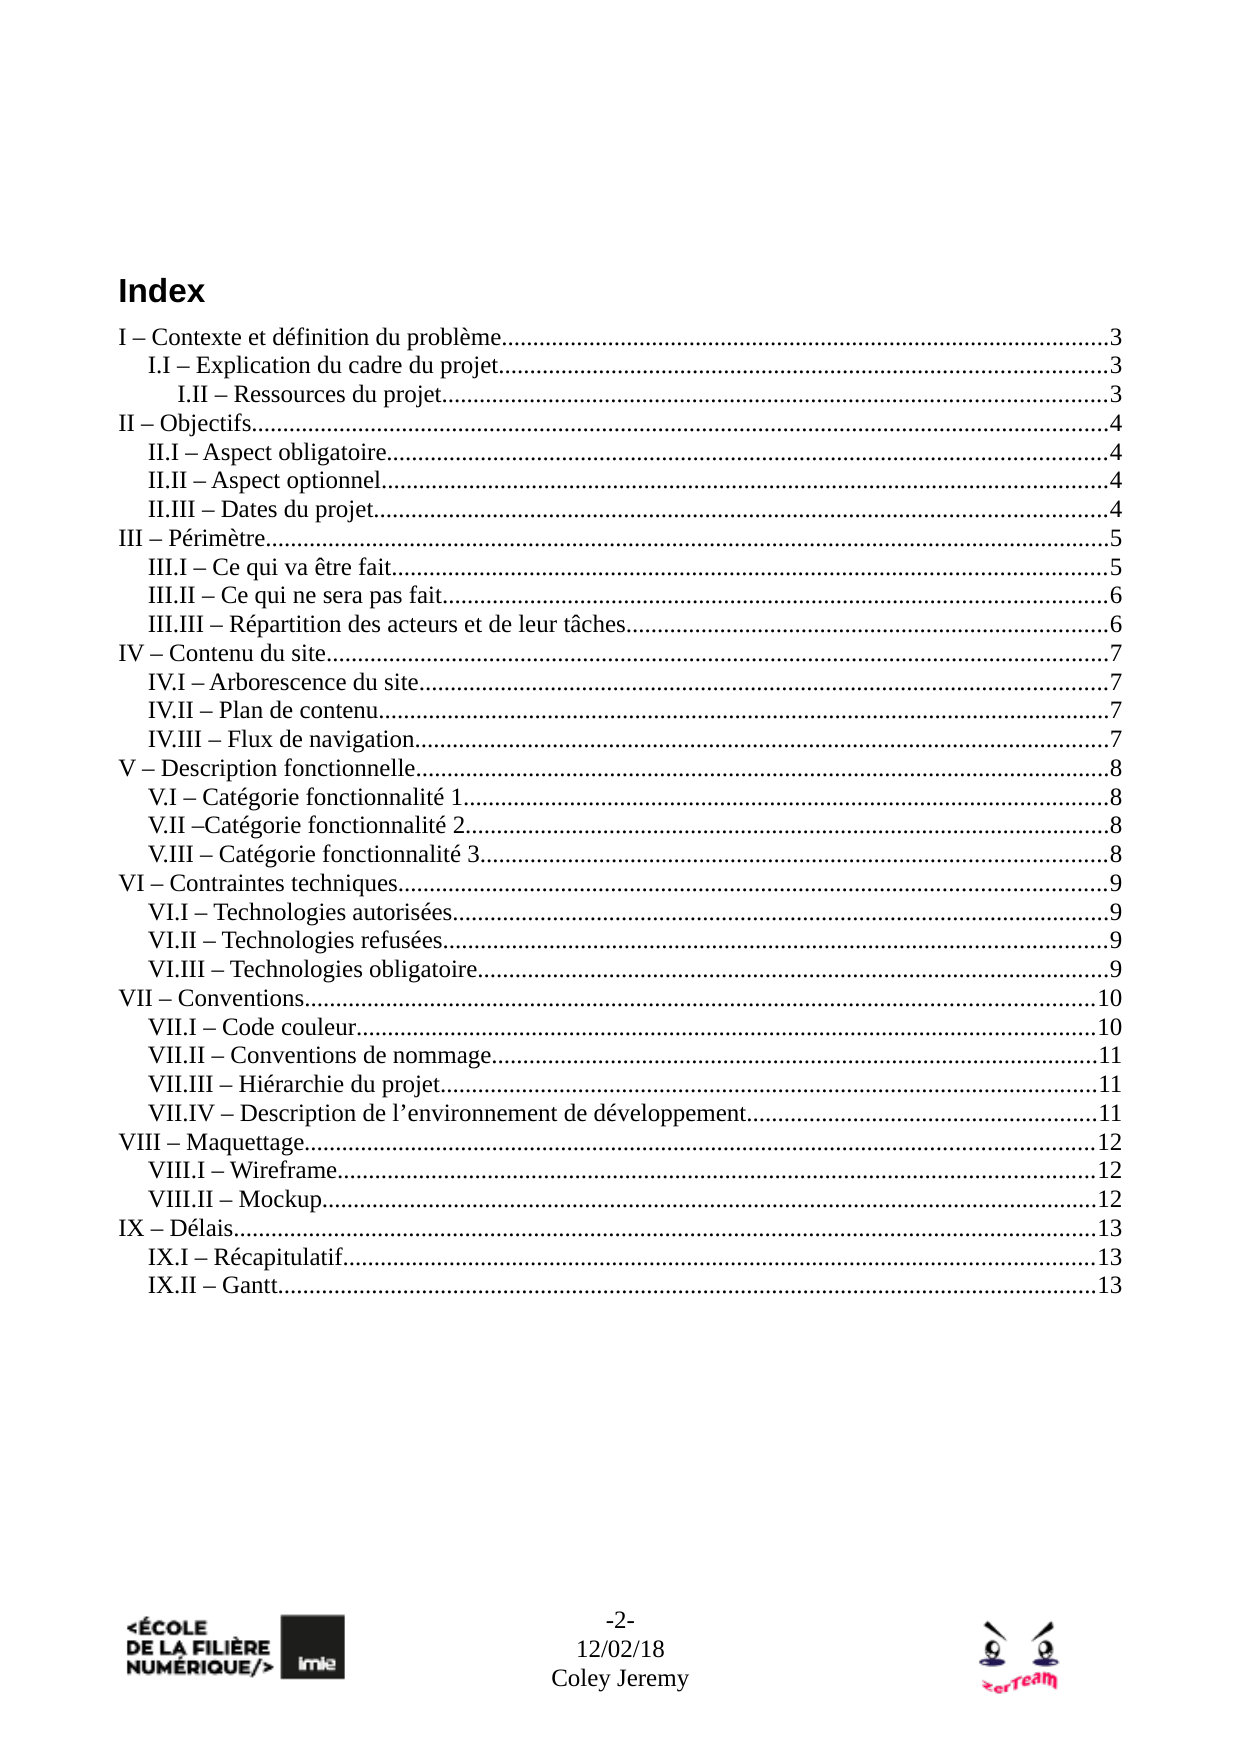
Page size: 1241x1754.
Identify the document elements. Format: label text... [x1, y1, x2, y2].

text IV.II – Plan de contenu 7 [148, 695, 1122, 724]
text IX.II – Gantt 13 [148, 1270, 1122, 1299]
text II.I – Aspect obligatoire 4 [148, 437, 1122, 465]
text V – Description fonctionnelle 8 [118, 753, 1122, 782]
text VII.I – Code couleur 10 [148, 1012, 1122, 1040]
subtitle Index [118, 271, 1122, 309]
text III.III – Répartition des acteurs et de leur tâches 6 [148, 609, 1122, 638]
text I.I – Explication du cadre du projet 3 [148, 350, 1122, 379]
text II.II – Aspect optionnel 4 [148, 465, 1122, 494]
text V.II –Catégorie fonctionnalité 2 8 [148, 810, 1122, 839]
text V.III – Catégorie fonctionnalité 3 8 [148, 839, 1122, 868]
text IV.III – Flux de navigation 7 [148, 724, 1122, 753]
text VI.III – Technologies obligatoire 9 [148, 954, 1122, 983]
text III.I – Ce qui va être fait 5 [148, 552, 1122, 580]
text VII.III – Hiérarchie du projet 11 [148, 1069, 1122, 1098]
text II.III – Dates du projet 4 [148, 494, 1122, 523]
text V.I – Catégorie fonctionnalité 1 8 [148, 782, 1122, 810]
text I – Contexte et définition du problème 3 [118, 322, 1122, 350]
text IX.I – Récapitulatif 13 [148, 1242, 1122, 1270]
text IV – Contenu du site 7 [118, 638, 1122, 667]
text VII.IV – Description de l’environnement de développement 11 [148, 1098, 1122, 1127]
text VIII.I – Wireframe 12 [148, 1155, 1122, 1184]
text VIII.II – Mockup 12 [148, 1184, 1122, 1213]
text III – Périmètre 5 [118, 523, 1122, 552]
text VII – Conventions 10 [118, 983, 1122, 1012]
picture [975, 1612, 1064, 1701]
text III.II – Ce qui ne sera pas fait 6 [148, 580, 1122, 609]
text VI – Contraintes techniques 9 [118, 868, 1122, 897]
text VI.II – Technologies refusées 9 [148, 925, 1122, 954]
text IV.I – Arborescence du site 7 [148, 667, 1122, 695]
text I.II – Ressources du projet 3 [177, 379, 1122, 408]
text VI.I – Technologies autorisées 9 [148, 897, 1122, 925]
text VIII – Maquettage 12 [118, 1127, 1122, 1155]
text IX – Délais 13 [118, 1213, 1122, 1242]
text VII.II – Conventions de nommage 11 [148, 1040, 1122, 1069]
text II – Objectifs 4 [118, 408, 1122, 437]
picture [126, 1596, 345, 1705]
